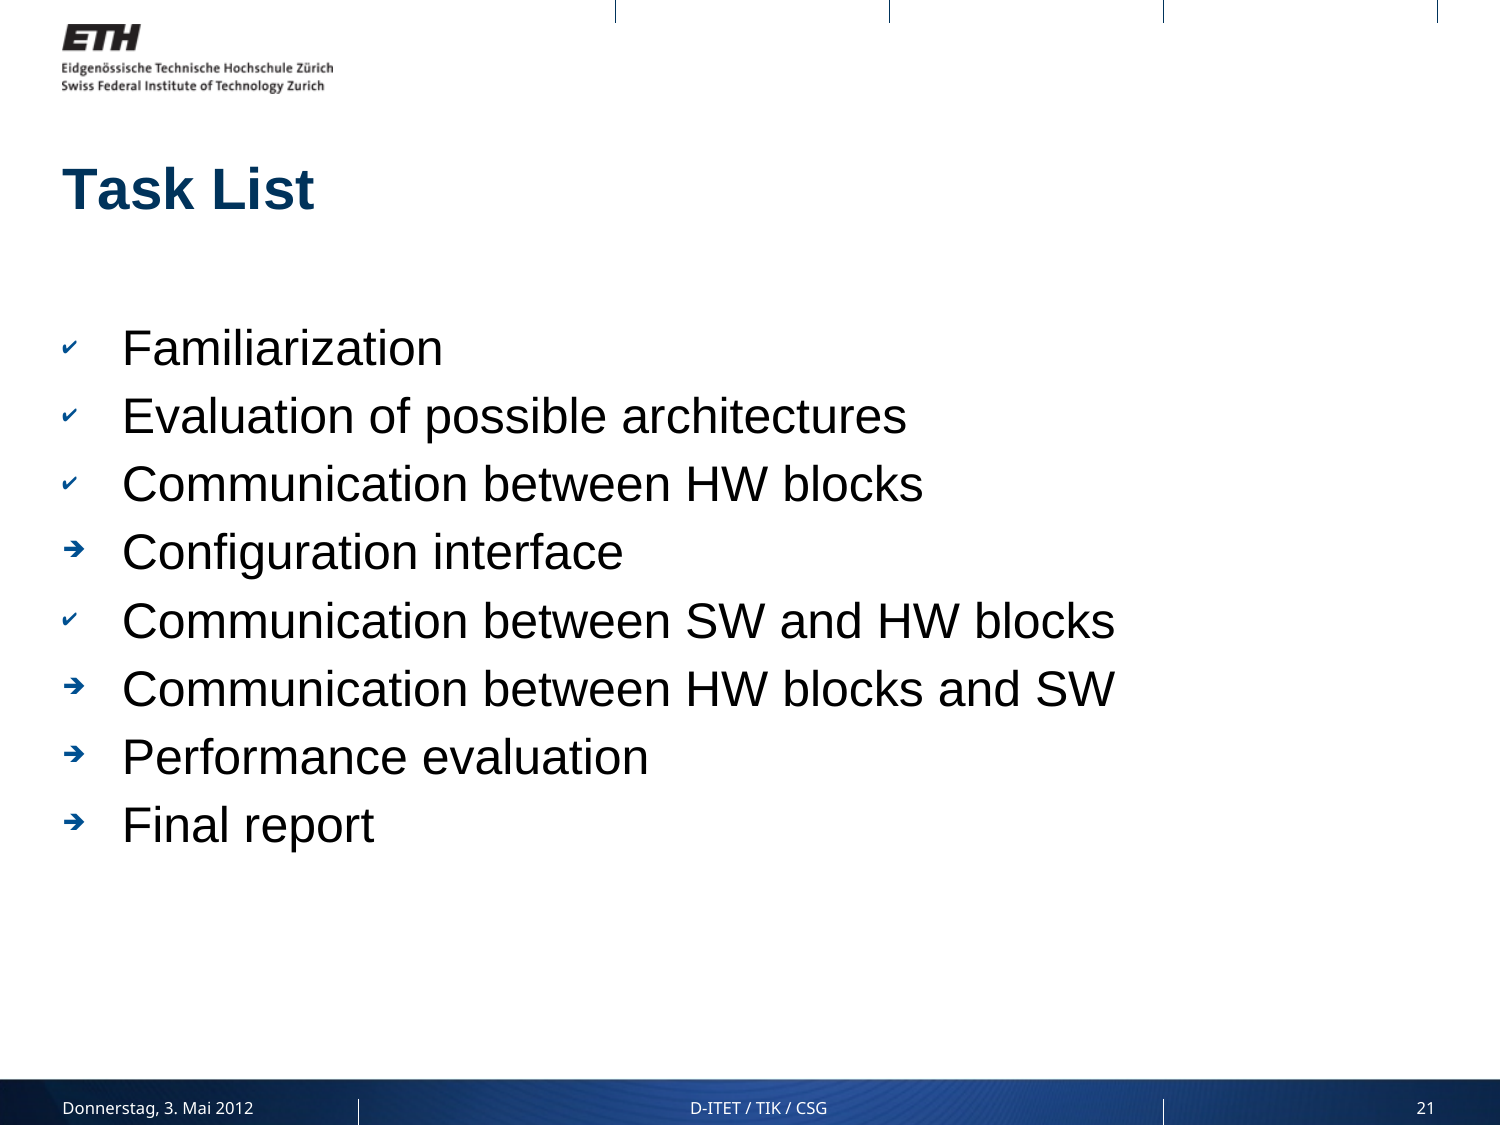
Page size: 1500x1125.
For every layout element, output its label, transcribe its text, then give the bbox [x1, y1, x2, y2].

picture [0, 1078, 1500, 1125]
picture [62, 24, 333, 94]
list Familiarization Evaluation of possible architectures Communication between HW blocks Configuration interface Communication between SW and HW blocks Communication between HW blocks and SW Performance evaluation Final report [62, 319, 1438, 1067]
title Task List [62, 157, 1438, 296]
